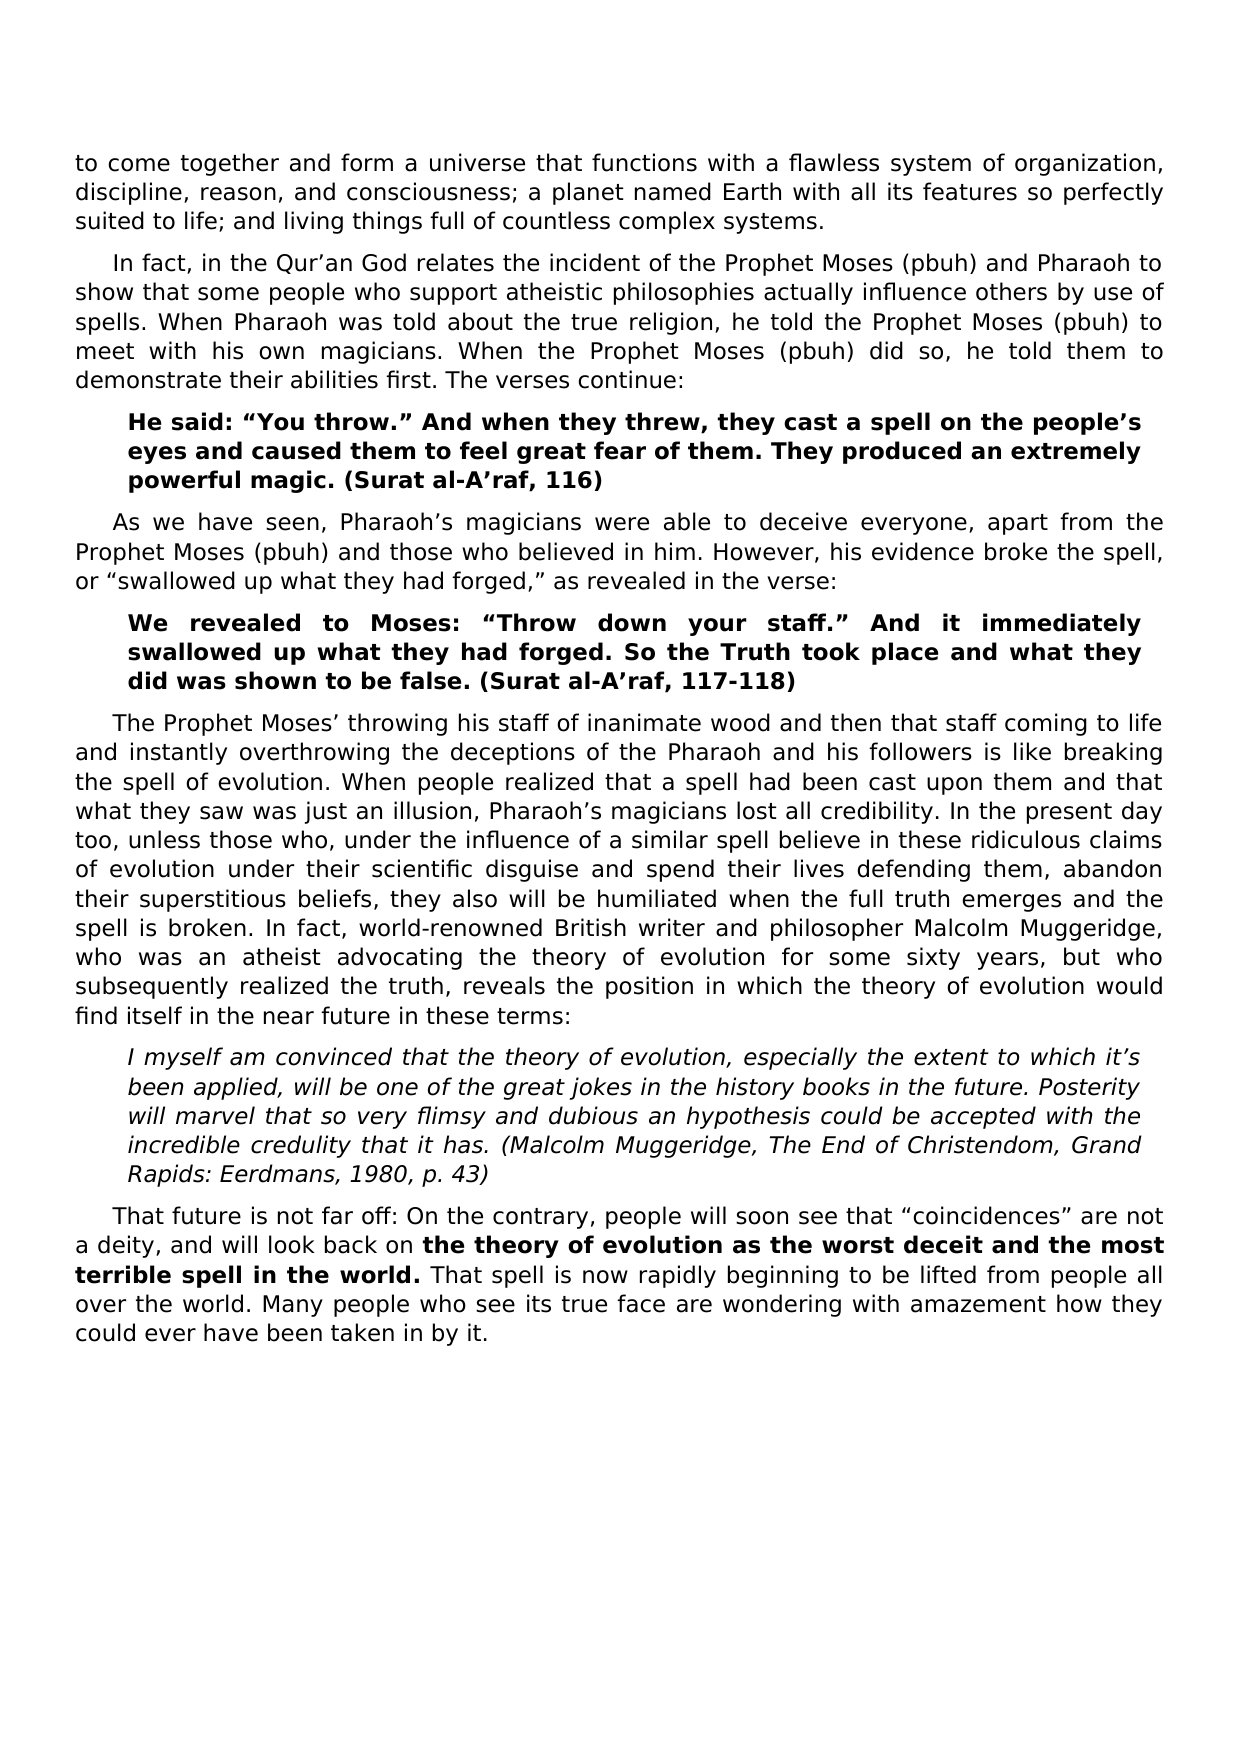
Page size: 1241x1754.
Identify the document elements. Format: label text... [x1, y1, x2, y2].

text As we have seen, Pharaoh’s magicians were able to deceive everyone, apart from the Prophet Moses (pbuh) and those who believed in him. However, his evidence broke the spell, or “swallowed up what they had forged,” as revealed in the verse: [75, 509, 1165, 595]
text He said: “You throw.” And when they threw, they cast a spell on the people’s eyes and caused them to feel great fear of them. They produced an extremely powerful magic. (Surat al-A’raf, 116) [127, 409, 1143, 494]
text I myself am convinced that the theory of evolution, especially the extent to which it’s been applied, will be one of the great jokes in the history books in the future. Posterity will marvel that so very flimsy and dubious an hypothesis could be accepted with the incredible credulity that it has. (Malcolm Muggeridge, The End of Christendom, Grand Rapids: Eerdmans, 1980, p. 43) [127, 1044, 1143, 1188]
text The Prophet Moses’ throwing his staff of inanimate wood and then that staff coming to life and instantly overthrowing the deceptions of the Pharaoh and his followers is like breaking the spell of evolution. When people realized that a spell had been cast upon them and that what they saw was just an illusion, Pharaoh’s magicians lost all credibility. In the present day too, unless those who, under the influence of a similar spell believe in these ridiculous claims of evolution under their scientific disguise and spend their lives defending them, abandon their superstitious beliefs, they also will be humiliated when the full truth emerges and the spell is broken. In fact, world-renowned British writer and philosopher Malcolm Muggeridge, who was an atheist advocating the theory of evolution for some sixty years, but who subsequently realized the truth, reveals the position in which the theory of evolution would find itself in the near future in these terms: [75, 710, 1165, 1029]
text In fact, in the Qur’an God relates the incident of the Prophet Moses (pbuh) and Pharaoh to show that some people who support atheistic philosophies actually influence others by use of spells. When Pharaoh was told about the true religion, he told the Prophet Moses (pbuh) to meet with his own magicians. When the Prophet Moses (pbuh) did so, he told them to demonstrate their abilities first. The verses continue: [75, 250, 1165, 394]
text We revealed to Moses: “Throw down your staff.” And it immediately swallowed up what they had forged. So the Truth took place and what they did was shown to be false. (Surat al-A’raf, 117-118) [127, 610, 1143, 695]
text to come together and form a universe that functions with a flawless system of organization, discipline, reason, and consciousness; a planet named Earth with all its features so perfectly suited to life; and living things full of countless complex systems. [75, 150, 1165, 235]
text That future is not far off: On the contrary, people will soon see that “coincidences” are not a deity, and will look back on the theory of evolution as the worst deceit and the most terrible spell in the world. That spell is now rapidly beginning to be lifted from people all over the world. Many people who see its true face are wondering with amazement how they could ever have been taken in by it. [75, 1203, 1165, 1347]
